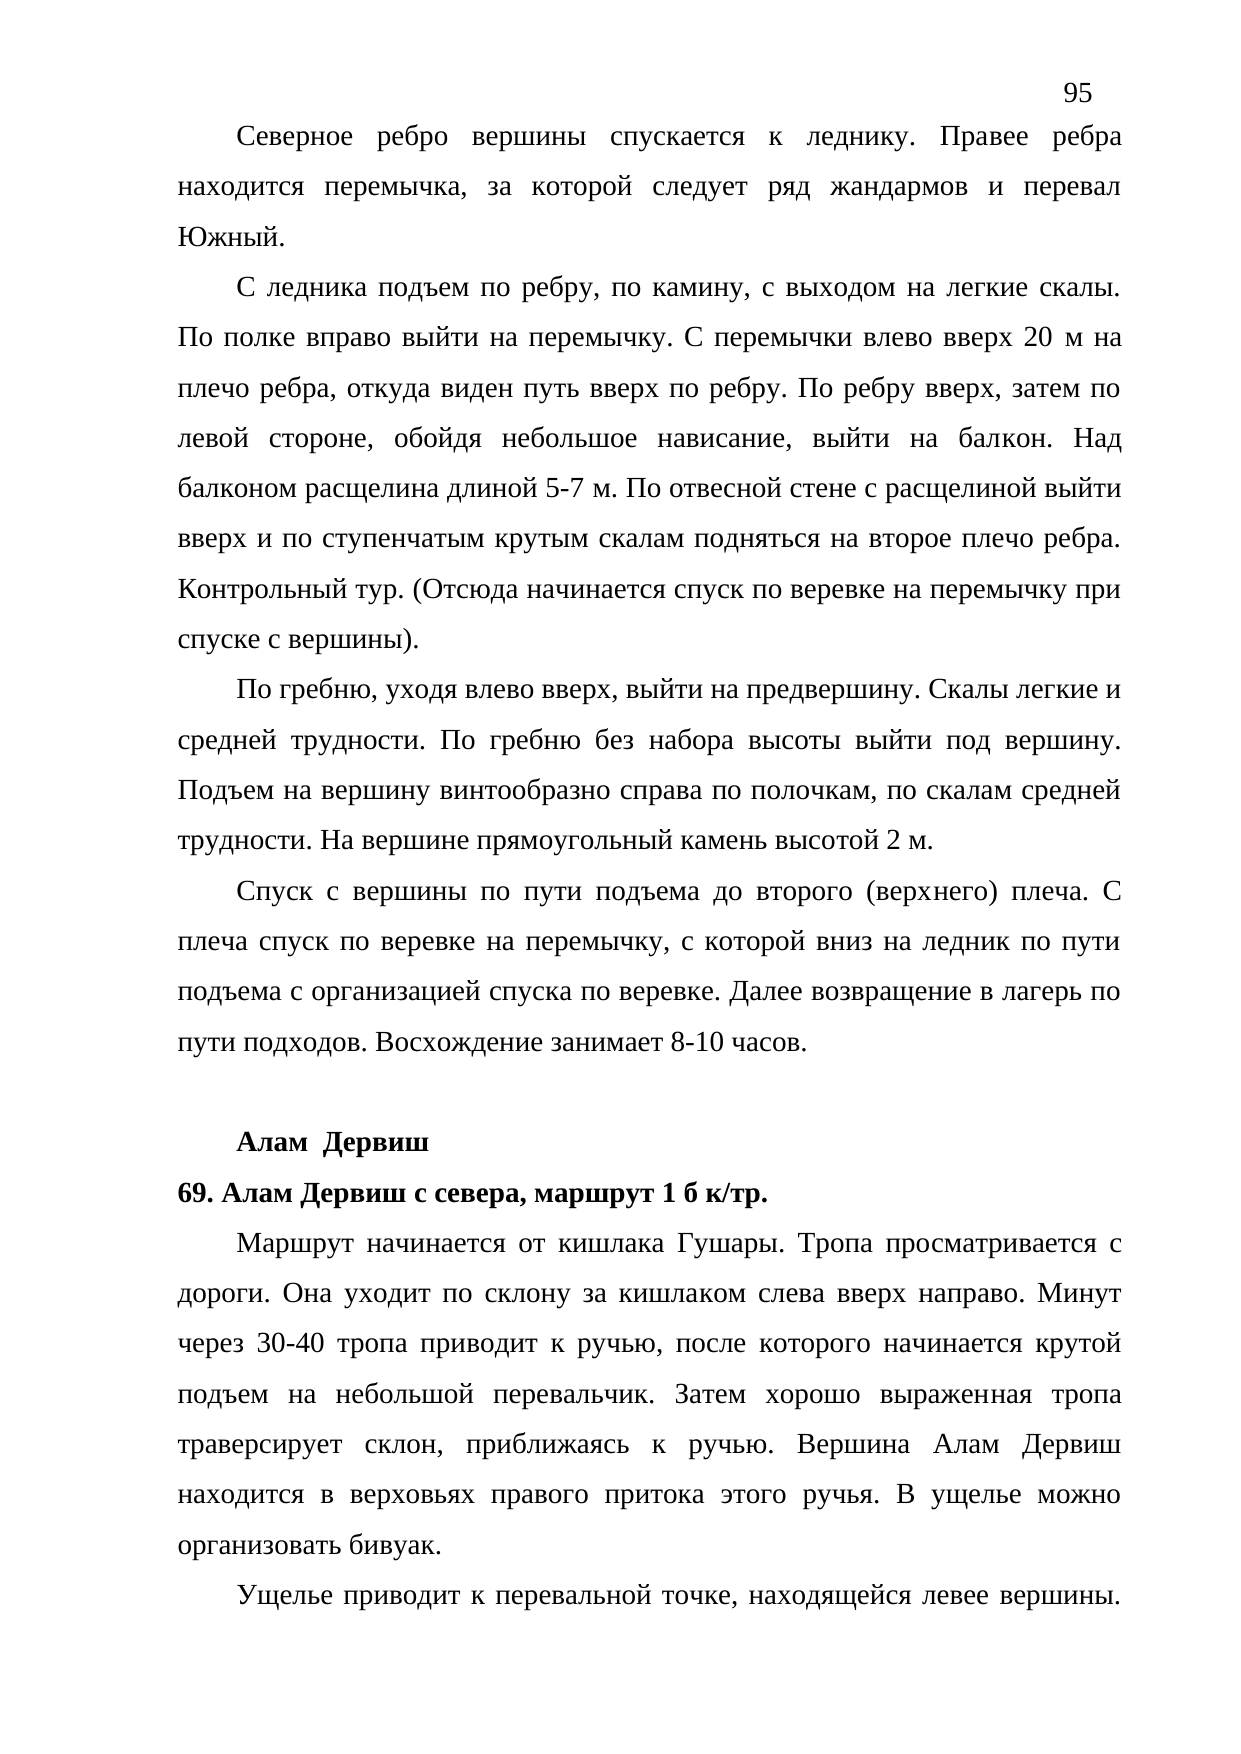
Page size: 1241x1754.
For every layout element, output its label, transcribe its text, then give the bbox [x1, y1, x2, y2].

text Ущелье приводит к перевальной точке, находящейся левее вершины. [177, 1577, 1122, 1611]
text Спуск с вершины по пути подъема до второго (верх­него) плеча. С плеча спуск по веревке на перемычку, с которой вниз на ледник по пути подъема с организацией спуска по веревке. Далее возвращение в лагерь по пути подходов. Восхождение занимает 8-10 часов. [177, 873, 1122, 1057]
text С ледника подъем по ребру, по камину, с выходом на легкие скалы. По полке вправо выйти на перемычку. С перемычки влево вверх 20 м на плечо ребра, откуда виден путь вверх по ребру. По ребру вверх, затем по ле­вой стороне, обойдя небольшое нависание, выйти на бал­кон. Над балконом расщелина длиной 5-7 м. По отвес­ной стене с расщелиной выйти вверх и по ступенчатым крутым скалам подняться на второе плечо ребра. Конт­рольный тур. (Отсюда начинается спуск по веревке на перемычку при спуске с вершины). [177, 269, 1122, 655]
text 69. Алам Дервиш с севера, маршрут 1 б к/тр. [177, 1175, 1122, 1208]
text Северное ребро вершины спускается к леднику. Пра­вее ребра находится перемычка, за которой следует ряд жандармов и перевал Южный. [177, 118, 1122, 252]
text По гребню, уходя влево вверх, выйти на предвершину. Скалы легкие и средней трудности. По гребню без набора высоты выйти под вершину. Подъем на вершину винтообразно справа по полочкам, по скалам средней трудности. На вершине прямоугольный камень высо­той 2 м. [177, 672, 1122, 856]
text Алам Дервиш [177, 1124, 1122, 1158]
text Маршрут начинается от кишлака Гушары. Тропа про­сматривается с дороги. Она уходит по склону за кишла­ком слева вверх направо. Минут через 30-40 тропа при­водит к ручью, после которого начинается крутой подъ­ем на небольшой перевальчик. Затем хорошо выражен­ная тропа траверсирует склон, приближаясь к ручью. Вершина Алам Дервиш находится в верховьях правого притока этого ручья. В ущелье можно организовать би­вуак. [177, 1225, 1122, 1560]
